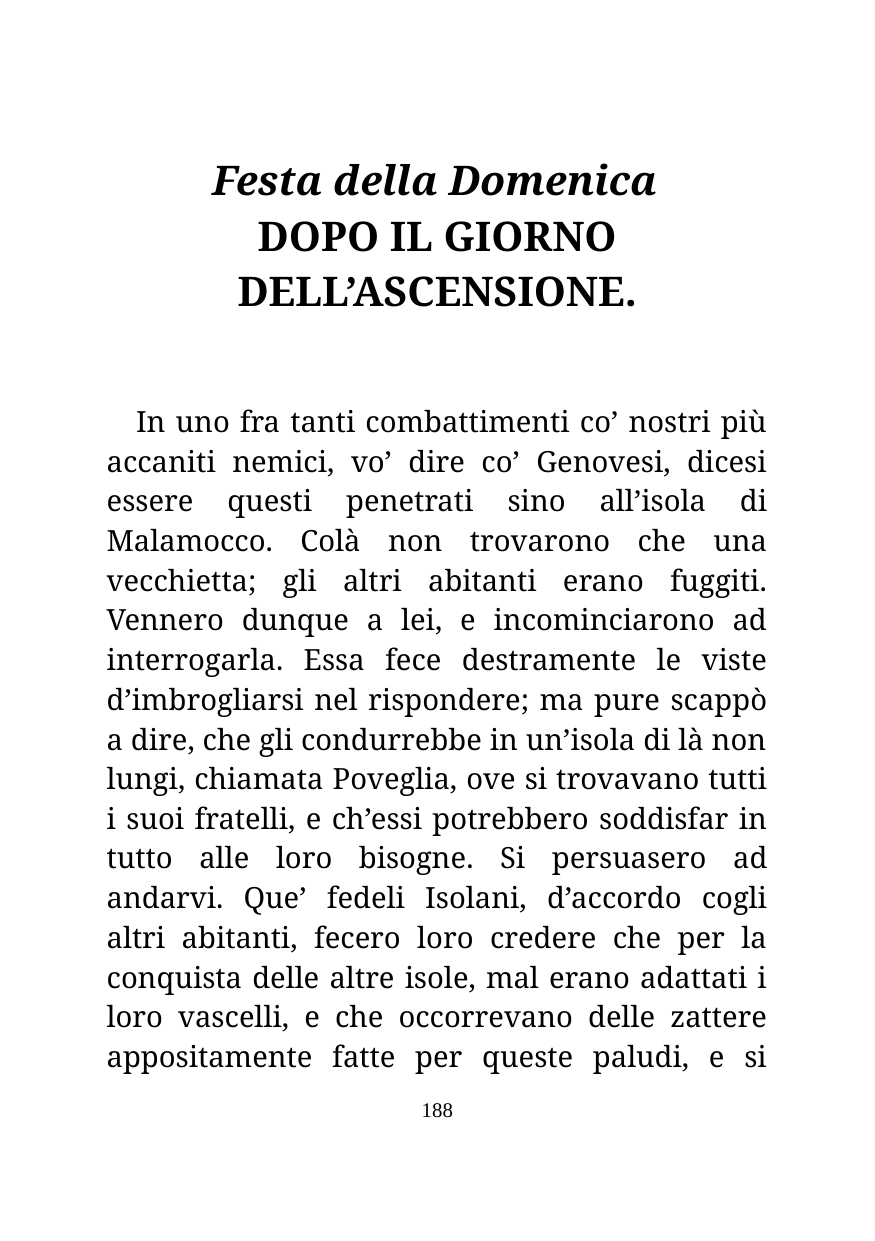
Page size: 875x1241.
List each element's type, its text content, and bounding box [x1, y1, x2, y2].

text In uno fra tanti combattimenti co’ nostri più accaniti nemici, vo’ dire co’ Genovesi, dicesi essere questi penetrati sino all’isola di Malamocco. Colà non trovarono che una vecchietta; gli altri abitanti erano fuggiti. Vennero dunque a lei, e incominciarono ad interrogarla. Essa fece destramente le viste d’imbrogliarsi nel rispondere; ma pure scappò a dire, che gli condurrebbe in un’isola di là non lungi, chiamata Poveglia, ove si trovavano tutti i suoi fratelli, e ch’essi potrebbero soddisfar in tutto alle loro bisogne. Si persuasero ad andarvi. Que’ fedeli Isolani, d’accordo cogli altri abitanti, fecero loro credere che per la conquista delle altre isole, mal erano adattati i loro vascelli, e che occorrevano delle zattere appositamente fatte per queste paludi, e si [106, 401, 768, 1076]
subtitle Festa della Domenica DOPO IL GIORNO DELL’ASCENSIONE. [106, 152, 768, 318]
